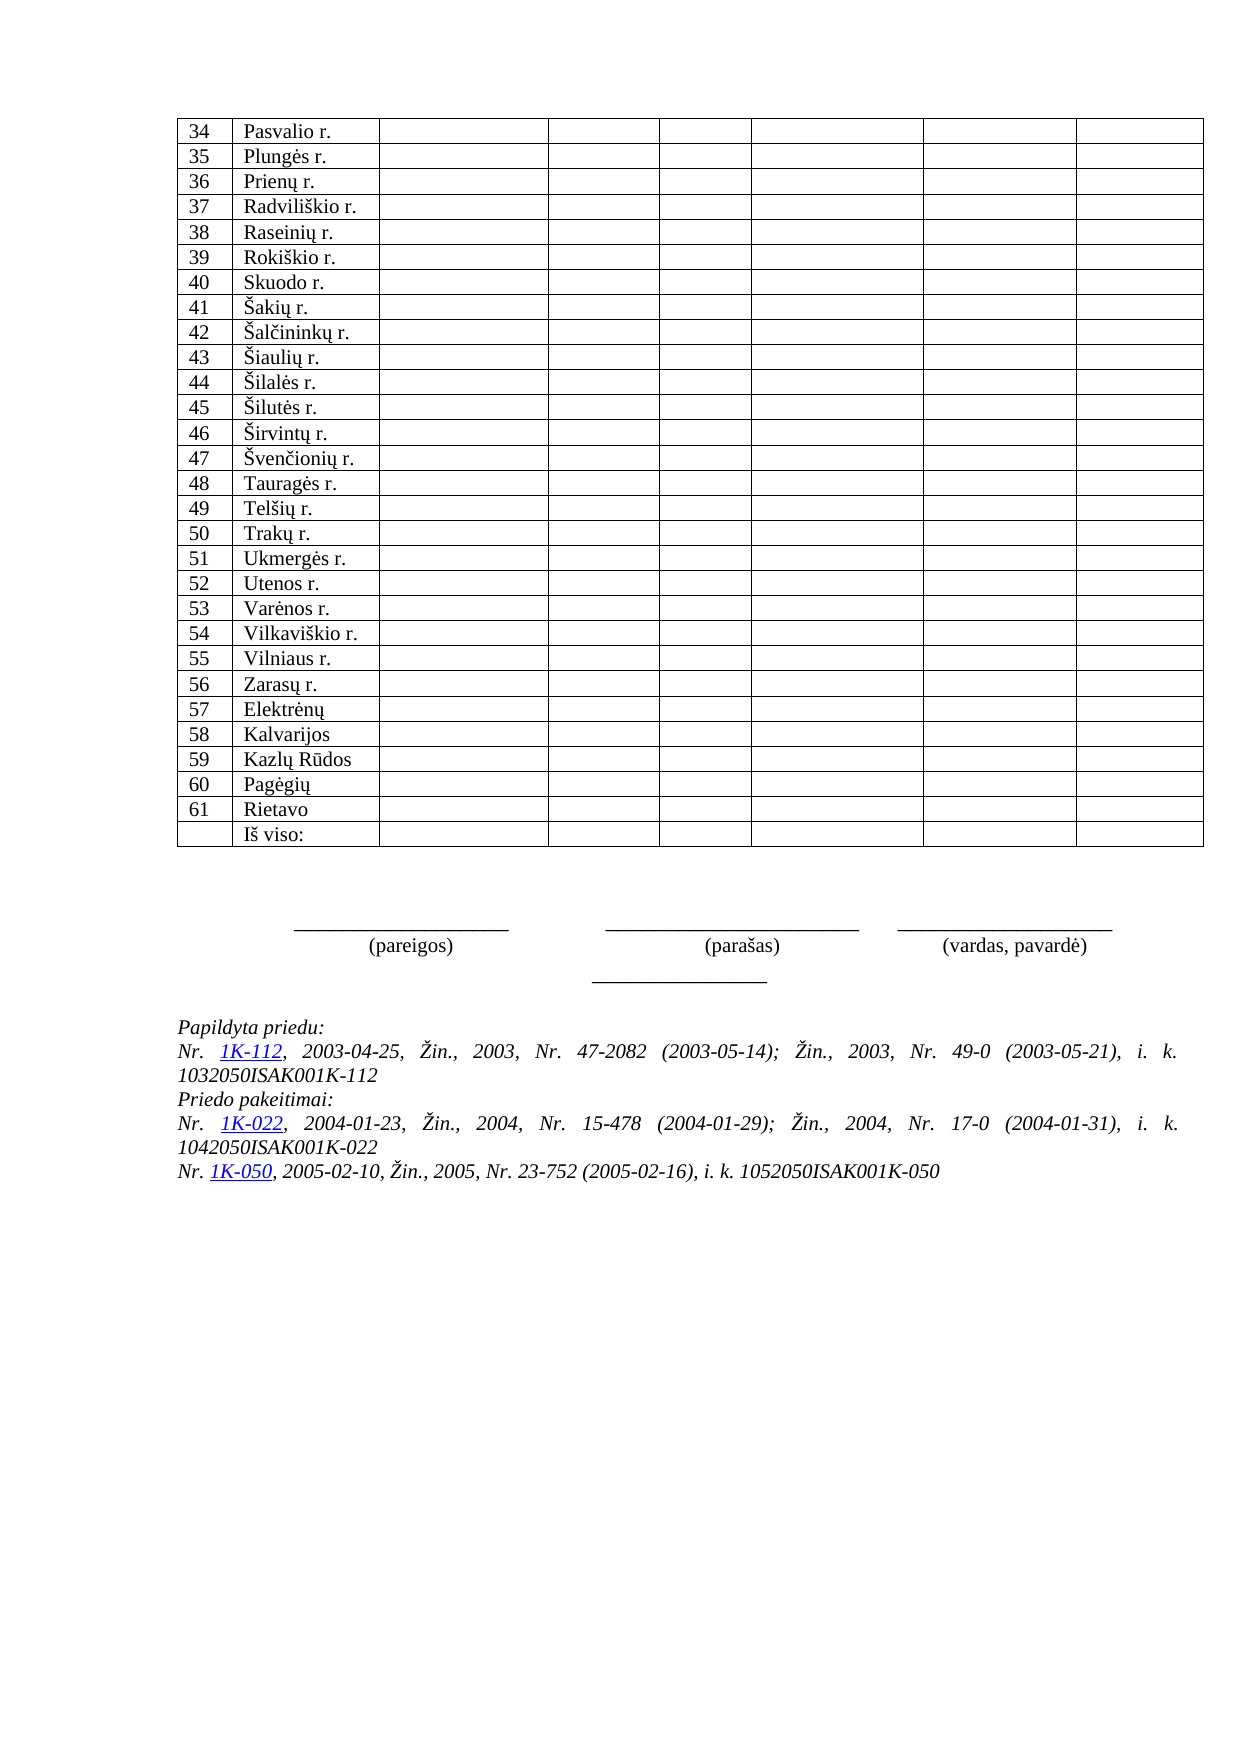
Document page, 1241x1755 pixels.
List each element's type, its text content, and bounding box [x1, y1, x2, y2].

table_cell 38 [178, 220, 232, 244]
table_cell [752, 270, 923, 294]
table_cell [752, 822, 923, 846]
table_cell [660, 370, 751, 394]
table_cell [924, 546, 1076, 570]
table_cell [549, 747, 659, 771]
table_cell Rokiškio r. [233, 245, 379, 269]
table_cell Kalvarijos [233, 722, 379, 746]
table_cell [924, 320, 1076, 344]
table_cell [924, 220, 1076, 244]
table_cell [752, 521, 923, 545]
table_cell [549, 144, 659, 168]
table_cell Vilniaus r. [233, 646, 379, 670]
table_cell [660, 295, 751, 319]
table_cell [549, 496, 659, 520]
table_cell Elektrėnų [233, 697, 379, 721]
table_cell [549, 420, 659, 444]
table_cell Pasvalio r. [233, 119, 379, 143]
table_cell [1077, 772, 1203, 796]
table_cell [549, 521, 659, 545]
table_cell [660, 571, 751, 595]
table_cell [549, 370, 659, 394]
table_cell [752, 119, 923, 143]
table_cell [660, 772, 751, 796]
table_cell [924, 245, 1076, 269]
table_cell Telšių r. [233, 496, 379, 520]
table_cell 36 [178, 169, 232, 193]
table_cell 34 [178, 119, 232, 143]
table_cell [549, 546, 659, 570]
table_cell Vilkaviškio r. [233, 621, 379, 645]
table_cell Kazlų Rūdos [233, 747, 379, 771]
table_cell [752, 722, 923, 746]
table_cell [549, 169, 659, 193]
table_cell [380, 822, 548, 846]
table_cell [1077, 245, 1203, 269]
table_cell [1077, 220, 1203, 244]
table_cell [380, 521, 548, 545]
table_cell [1077, 320, 1203, 344]
table_cell [549, 596, 659, 620]
table_cell [752, 245, 923, 269]
table_cell [924, 119, 1076, 143]
table_cell [752, 395, 923, 419]
table_cell [1077, 119, 1203, 143]
table_cell [924, 395, 1076, 419]
table_cell [380, 621, 548, 645]
table_cell [924, 496, 1076, 520]
table_cell 51 [178, 546, 232, 570]
table_cell [924, 295, 1076, 319]
table_cell [549, 295, 659, 319]
table_cell [549, 245, 659, 269]
table_cell [380, 446, 548, 469]
table_cell Prienų r. [233, 169, 379, 193]
text Priedo pakeitimai: [177, 1087, 1181, 1111]
table_cell 58 [178, 722, 232, 746]
table_cell [380, 169, 548, 193]
table_cell [1077, 471, 1203, 495]
table_cell [1077, 295, 1203, 319]
table_cell [380, 220, 548, 244]
table_cell [752, 747, 923, 771]
table_cell [660, 496, 751, 520]
table_cell Pagėgių [233, 772, 379, 796]
table_cell 45 [178, 395, 232, 419]
table_cell [660, 521, 751, 545]
table_cell [380, 345, 548, 369]
table_cell [1077, 521, 1203, 545]
table_cell [549, 671, 659, 696]
table_cell 61 [178, 797, 232, 821]
table_cell Utenos r. [233, 571, 379, 595]
table_cell [660, 546, 751, 570]
table_cell [1077, 596, 1203, 620]
table_cell 50 [178, 521, 232, 545]
table_cell [752, 420, 923, 444]
table_cell [380, 119, 548, 143]
table_cell Rietavo [233, 797, 379, 821]
table_cell 59 [178, 747, 232, 771]
table_cell [924, 420, 1076, 444]
table_cell Šalčininkų r. [233, 320, 379, 344]
table_cell [1077, 144, 1203, 168]
text Papildyta priedu: [177, 1015, 1181, 1039]
table_cell [924, 747, 1076, 771]
table_cell [752, 646, 923, 670]
table_cell [660, 822, 751, 846]
table_cell [549, 571, 659, 595]
text (pareigos) (parašas) (vardas, pavardė) [177, 933, 1181, 957]
table_cell [549, 797, 659, 821]
table_cell [660, 245, 751, 269]
table_cell [924, 144, 1076, 168]
table_cell [924, 446, 1076, 469]
table_cell 53 [178, 596, 232, 620]
table_cell [380, 195, 548, 218]
table_cell [380, 697, 548, 721]
table_cell [660, 446, 751, 469]
table_cell [660, 797, 751, 821]
text Nr. 1K-112, 2003-04-25, Žin., 2003, Nr. 47-2082 (2003-05-14); Žin., 2003, Nr. 49-0 (2003-05-21), i. k. 1032050ISAK001K-112 [177, 1039, 1181, 1087]
table_cell [1077, 747, 1203, 771]
table_cell [924, 270, 1076, 294]
table_cell [1077, 169, 1203, 193]
table_cell [1077, 395, 1203, 419]
table_cell Iš viso: [233, 822, 379, 846]
table_cell [660, 320, 751, 344]
table_cell [1077, 420, 1203, 444]
table_cell Tauragės r. [233, 471, 379, 495]
table_cell [924, 571, 1076, 595]
table_cell [1077, 195, 1203, 218]
table_cell [380, 722, 548, 746]
text Nr. 1K-022, 2004-01-23, Žin., 2004, Nr. 15-478 (2004-01-29); Žin., 2004, Nr. 17-0 (2004-01-31), i. k. 1042050ISAK001K-022 [177, 1111, 1181, 1159]
table_cell [660, 621, 751, 645]
table_cell [380, 471, 548, 495]
table_cell [660, 646, 751, 670]
table_cell 52 [178, 571, 232, 595]
table_cell [380, 270, 548, 294]
table_cell [752, 169, 923, 193]
table_cell [924, 345, 1076, 369]
text Nr. 1K-050, 2005-02-10, Žin., 2005, Nr. 23-752 (2005-02-16), i. k. 1052050ISAK001K-050 [177, 1159, 1181, 1183]
table_cell [660, 270, 751, 294]
table_cell [380, 295, 548, 319]
table_cell [1077, 671, 1203, 696]
table_cell [924, 195, 1076, 218]
table_cell [752, 571, 923, 595]
table_cell [924, 646, 1076, 670]
table_cell 49 [178, 496, 232, 520]
table_cell 46 [178, 420, 232, 444]
table_cell Švenčionių r. [233, 446, 379, 469]
table_cell Šilalės r. [233, 370, 379, 394]
table_cell [660, 144, 751, 168]
table_cell [752, 772, 923, 796]
table_cell [549, 195, 659, 218]
table_cell [178, 822, 232, 846]
table_cell [380, 797, 548, 821]
table_cell [549, 320, 659, 344]
table_cell [660, 345, 751, 369]
table_cell [924, 370, 1076, 394]
table_cell [380, 370, 548, 394]
table_cell [549, 722, 659, 746]
table_cell 57 [178, 697, 232, 721]
table_cell [752, 220, 923, 244]
table_cell [752, 496, 923, 520]
table_cell [1077, 571, 1203, 595]
table_cell [549, 220, 659, 244]
table_cell [752, 697, 923, 721]
table_cell [1077, 546, 1203, 570]
table_cell [924, 596, 1076, 620]
table_cell Šiaulių r. [233, 345, 379, 369]
table_cell [1077, 270, 1203, 294]
table_cell [549, 119, 659, 143]
table_cell [752, 345, 923, 369]
table_cell [549, 345, 659, 369]
table_cell [380, 646, 548, 670]
table_cell [1077, 370, 1203, 394]
table_cell [1077, 446, 1203, 469]
table_cell [660, 220, 751, 244]
table_cell Ukmergės r. [233, 546, 379, 570]
table_cell [380, 496, 548, 520]
table_cell [380, 596, 548, 620]
table_cell [924, 521, 1076, 545]
table_cell 39 [178, 245, 232, 269]
table_cell [380, 144, 548, 168]
table_cell [752, 195, 923, 218]
table_cell [660, 671, 751, 696]
table_cell [1077, 722, 1203, 746]
table_cell [660, 395, 751, 419]
text ______________ [177, 957, 1181, 986]
table_cell [924, 797, 1076, 821]
table_cell [380, 395, 548, 419]
table_cell 37 [178, 195, 232, 218]
table_cell [660, 596, 751, 620]
table_cell [924, 822, 1076, 846]
table_cell 48 [178, 471, 232, 495]
table_cell 47 [178, 446, 232, 469]
table_cell [1077, 822, 1203, 846]
table_cell [660, 119, 751, 143]
table_cell 54 [178, 621, 232, 645]
table_cell [752, 320, 923, 344]
table_cell [549, 446, 659, 469]
table_cell [660, 169, 751, 193]
table_cell [1077, 646, 1203, 670]
table_cell [380, 772, 548, 796]
table_cell Skuodo r. [233, 270, 379, 294]
table_cell [924, 697, 1076, 721]
table_cell Širvintų r. [233, 420, 379, 444]
table_cell 60 [178, 772, 232, 796]
table_cell [660, 697, 751, 721]
table_cell [549, 621, 659, 645]
table_cell [752, 144, 923, 168]
table_cell [380, 245, 548, 269]
table_cell [380, 546, 548, 570]
table_cell [752, 621, 923, 645]
table_cell [1077, 797, 1203, 821]
table_cell [549, 270, 659, 294]
table_cell 41 [178, 295, 232, 319]
table_cell [924, 772, 1076, 796]
table_cell Šakių r. [233, 295, 379, 319]
table_cell Radviliškio r. [233, 195, 379, 218]
table_cell 42 [178, 320, 232, 344]
table_cell [380, 747, 548, 771]
table_cell [752, 797, 923, 821]
table_cell Plungės r. [233, 144, 379, 168]
table_cell [380, 671, 548, 696]
table_cell [660, 420, 751, 444]
table_cell Šilutės r. [233, 395, 379, 419]
table_cell [1077, 496, 1203, 520]
table_cell Raseinių r. [233, 220, 379, 244]
table_cell [549, 395, 659, 419]
table_cell 55 [178, 646, 232, 670]
table_cell [660, 471, 751, 495]
table_cell [549, 646, 659, 670]
table_cell 35 [178, 144, 232, 168]
table_cell [752, 370, 923, 394]
table_cell [752, 446, 923, 469]
table_cell [752, 671, 923, 696]
table_cell [660, 747, 751, 771]
table_cell [549, 471, 659, 495]
table_cell Trakų r. [233, 521, 379, 545]
table_cell 40 [178, 270, 232, 294]
table_cell [924, 671, 1076, 696]
table_cell 44 [178, 370, 232, 394]
table_cell [380, 320, 548, 344]
table_cell [924, 471, 1076, 495]
table_cell [924, 169, 1076, 193]
table_cell [752, 596, 923, 620]
table_cell [1077, 697, 1203, 721]
table_cell [549, 697, 659, 721]
table_cell [924, 722, 1076, 746]
table_cell Varėnos r. [233, 596, 379, 620]
table_cell [752, 471, 923, 495]
table_cell Zarasų r. [233, 671, 379, 696]
table_cell [660, 195, 751, 218]
table_cell [660, 722, 751, 746]
table_cell [752, 295, 923, 319]
table_cell [549, 772, 659, 796]
table_cell [549, 822, 659, 846]
table_cell [380, 420, 548, 444]
table_cell [924, 621, 1076, 645]
table_cell [380, 571, 548, 595]
table_cell 56 [178, 671, 232, 696]
table_cell 43 [178, 345, 232, 369]
table_cell [1077, 621, 1203, 645]
table_cell [752, 546, 923, 570]
table_cell [1077, 345, 1203, 369]
